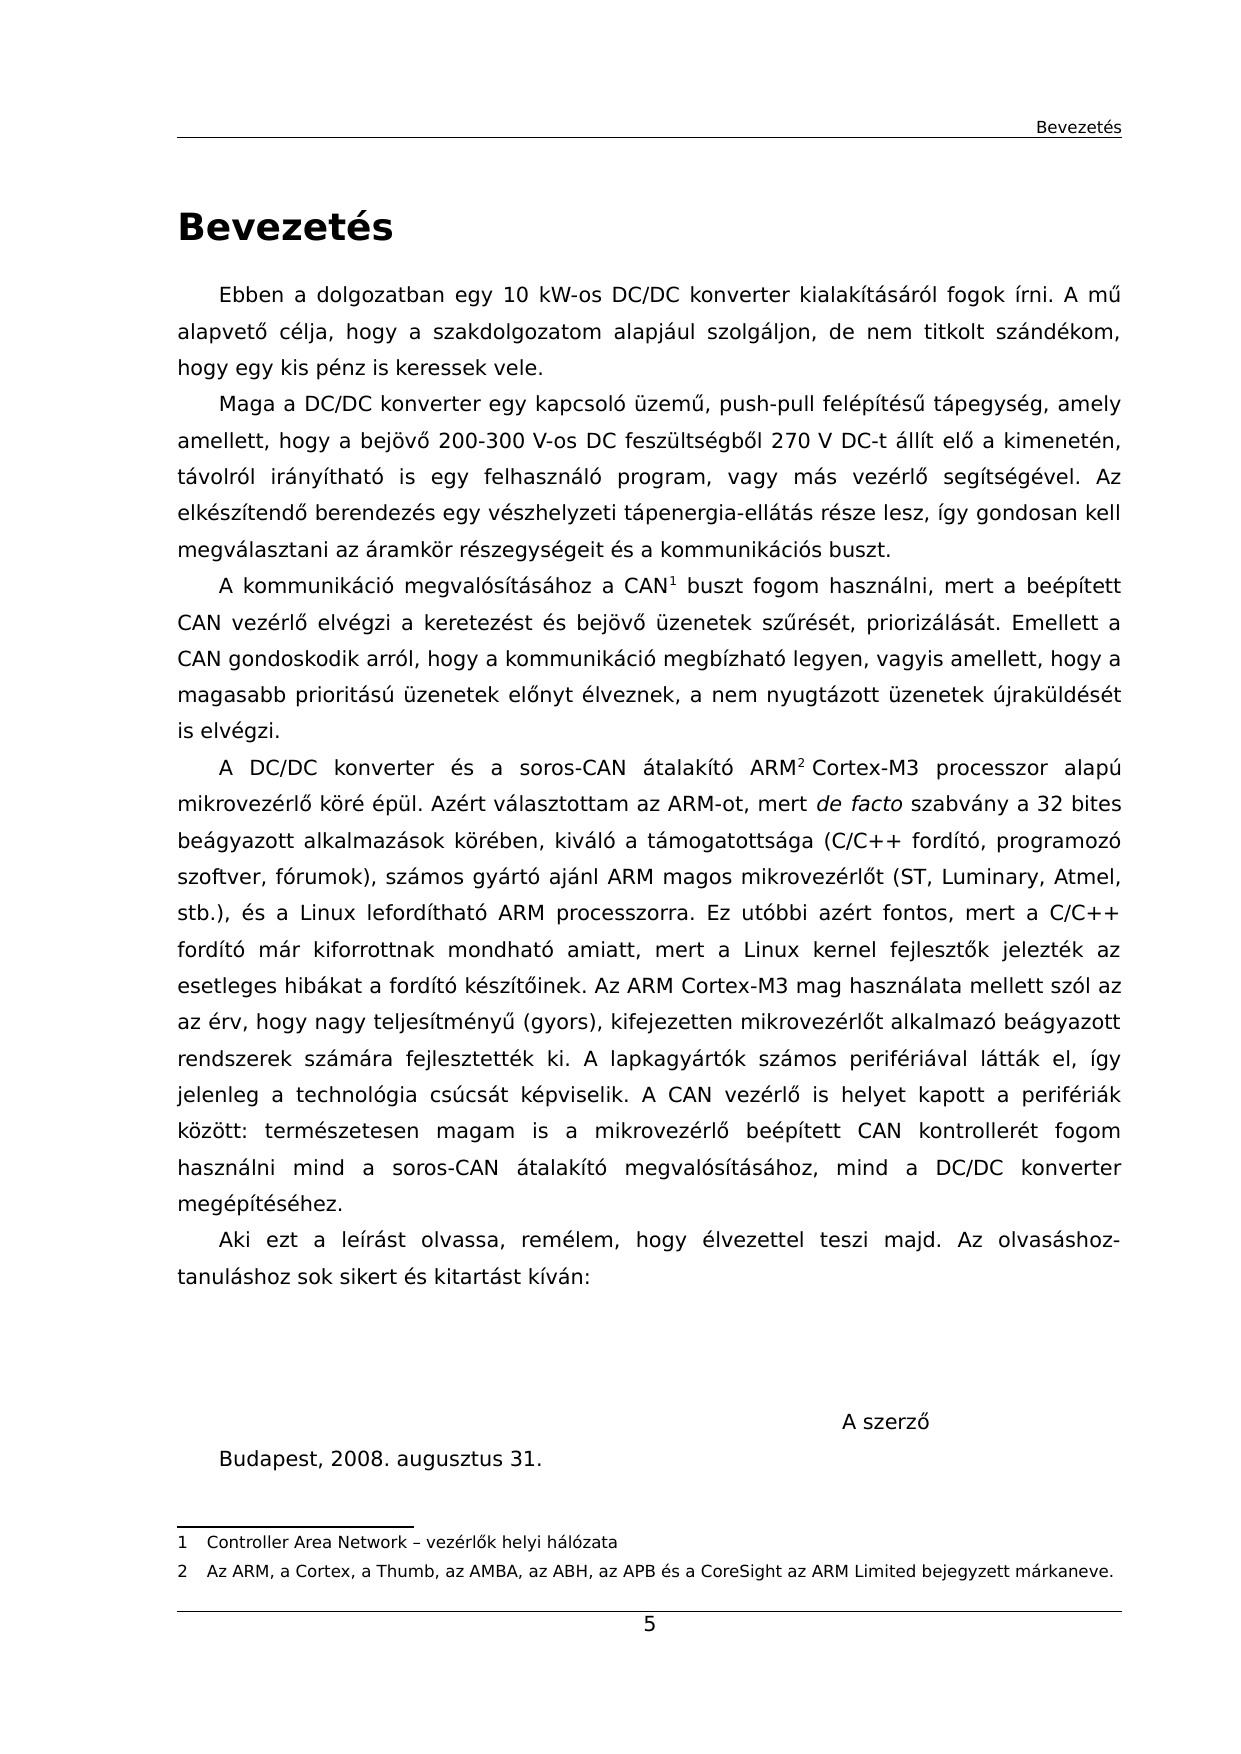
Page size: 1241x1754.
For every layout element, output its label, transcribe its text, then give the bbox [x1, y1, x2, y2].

subtitle Bevezetés [177, 205, 1122, 249]
text Maga a DC/DC konverter egy kapcsoló üzemű, push-pull felépítésű tápegység, amely amellett, hogy a bejövő 200-300 V-os DC feszültségből 270 V DC-t állít elő a kimenetén, távolról irányítható is egy felhasználó program, vagy más vezérlő segítségével. Az elkészítendő berendezés egy vészhelyzeti tápenergia-ellátás része lesz, így gondosan kell megválasztani az áramkör részegységeit és a kommunikációs buszt. [177, 392, 1122, 562]
text Aki ezt a leírást olvassa, remélem, hogy élvezettel teszi majd. Az olvasáshoz-tanuláshoz sok sikert és kitartást kíván: [177, 1228, 1122, 1289]
text A szerző [177, 1410, 1122, 1434]
text Budapest, 2008. augusztus 31. [177, 1447, 1122, 1471]
text A kommunikáció megvalósításához a CAN buszt fogom használni, mert a beépített CAN vezérlő elvégzi a keretezést és bejövő üzenetek szűrését, priorizálását. Emellett a CAN gondoskodik arról, hogy a kommunikáció megbízható legyen, vagyis amellett, hogy a magasabb prioritású üzenetek előnyt élveznek, a nem nyugtázott üzenetek újraküldését is elvégzi. [177, 574, 1122, 744]
text Ebben a dolgozatban egy 10 kW-os DC/DC konverter kialakításáról fogok írni. A mű alapvető célja, hogy a szakdolgozatom alapjául szolgáljon, de nem titkolt szándékom, hogy egy kis pénz is keressek vele. [177, 283, 1122, 380]
text A DC/DC konverter és a soros-CAN átalakító ARM Cortex-M3 processzor alapú mikrovezérlő köré épül. Azért választottam az ARM-ot, mert de facto szabvány a 32 bites beágyazott alkalmazások körében, kiváló a támogatottsága (C/C++ fordító, programozó szoftver, fórumok), számos gyártó ajánl ARM magos mikrovezérlőt (ST, Luminary, Atmel, stb.), és a Linux lefordítható ARM processzorra. Ez utóbbi azért fontos, mert a C/C++ fordító már kiforrottnak mondható amiatt, mert a Linux kernel fejlesztők jelezték az esetleges hibákat a fordító készítőinek. Az ARM Cortex‑M3 mag használata mellett szól az az érv, hogy nagy teljesítményű (gyors), kifejezetten mikrovezérlőt alkalmazó beágyazott rendszerek számára fejlesztették ki. A lapkagyártók számos perifériával látták el, így jelenleg a technológia csúcsát képviselik. A CAN vezérlő is helyet kapott a perifériák között: természetesen magam is a mikrovezérlő beépített CAN kontrollerét fogom használni mind a soros-CAN átalakító megvalósításához, mind a DC/DC konverter megépítéséhez. [177, 756, 1122, 1216]
text Controller Area Network – vezérlők helyi hálózata [177, 1533, 1122, 1552]
text Az ARM, a Cortex, a Thumb, az AMBA, az ABH, az APB és a CoreSight az ARM Limited bejegyzett márkaneve. [177, 1562, 1122, 1581]
